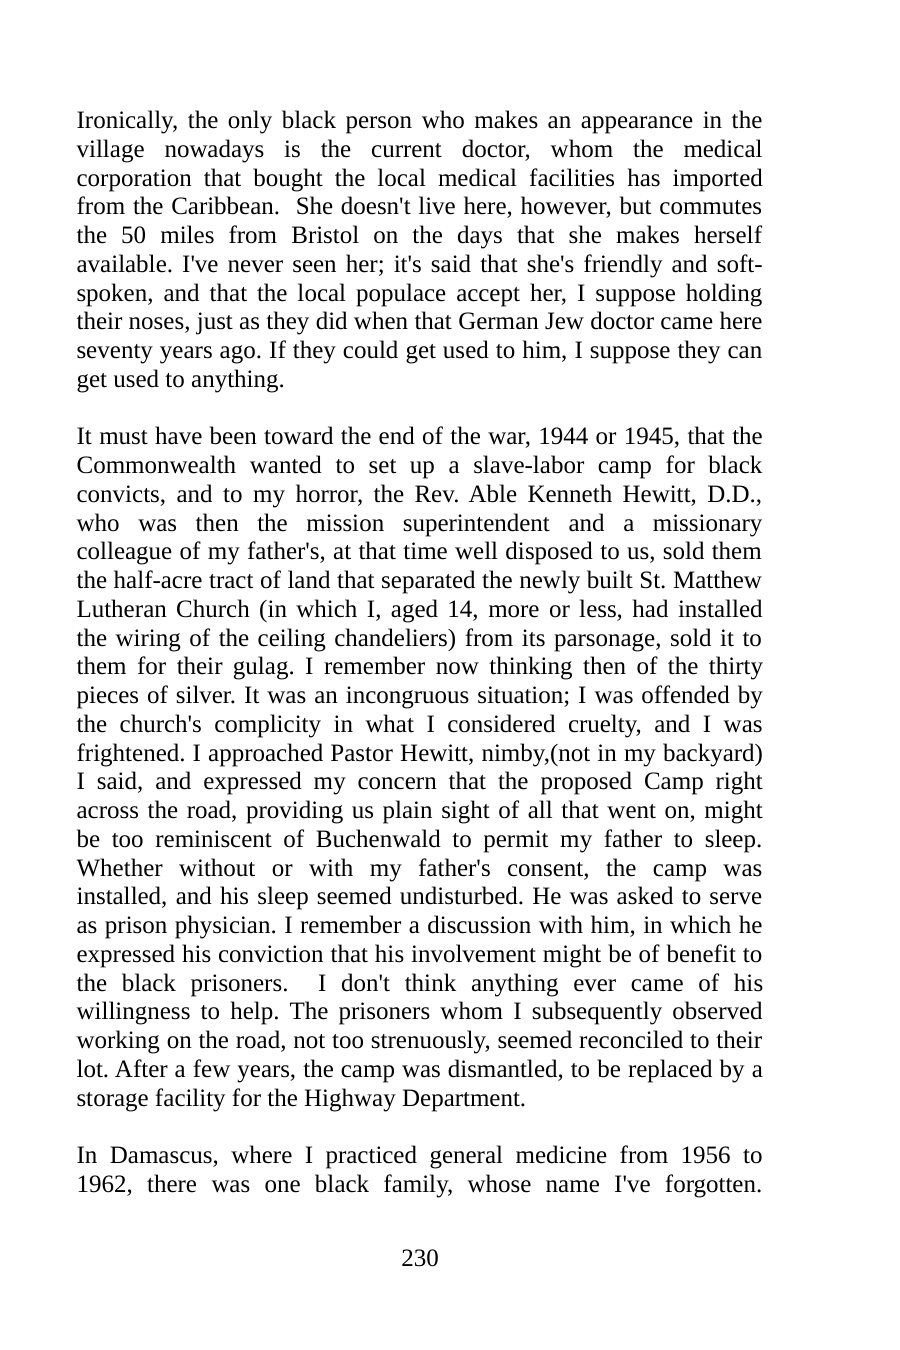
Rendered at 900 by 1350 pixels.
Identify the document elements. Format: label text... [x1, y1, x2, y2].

text Ironically, the only black person who makes an appearance in the village nowadays is the current doctor, whom the medical corporation that bought the local medical facilities has imported from the Caribbean. She doesn't live here, however, but commutes the 50 miles from Bristol on the days that she makes herself available. I've never seen her; it's said that she's friendly and soft-spoken, and that the local populace accept her, I suppose holding their noses, just as they did when that German Jew doctor came here seventy years ago. If they could get used to him, I suppose they can get used to anything. [76, 105, 763, 393]
text In Damascus, where I practiced general medicine from 1956 to 1962, there was one black family, whose name I've forgotten. [76, 1140, 763, 1198]
text It must have been toward the end of the war, 1944 or 1945, that the Commonwealth wanted to set up a slave-labor camp for black convicts, and to my horror, the Rev. Able Kenneth Hewitt, D.D., who was then the mission superintendent and a missionary colleague of my father's, at that time well disposed to us, sold them the half-acre tract of land that separated the newly built St. Matthew Lutheran Church (in which I, aged 14, more or less, had installed the wiring of the ceiling chandeliers) from its parsonage, sold it to them for their gulag. I remember now thinking then of the thirty pieces of silver. It was an incongruous situation; I was offended by the church's complicity in what I considered cruelty, and I was frightened. I approached Pastor Hewitt, nimby,(not in my backyard) I said, and expressed my concern that the proposed Camp right across the road, providing us plain sight of all that went on, might be too reminiscent of Buchenwald to permit my father to sleep. Whether without or with my father's consent, the camp was installed, and his sleep seemed undisturbed. He was asked to serve as prison physician. I remember a discussion with him, in which he expressed his conviction that his involvement might be of benefit to the black prisoners. I don't think anything ever came of his willingness to help. The prisoners whom I subsequently observed working on the road, not too strenuously, seemed reconciled to their lot. After a few years, the camp was dismantled, to be replaced by a storage facility for the Highway Department. [76, 421, 763, 1111]
